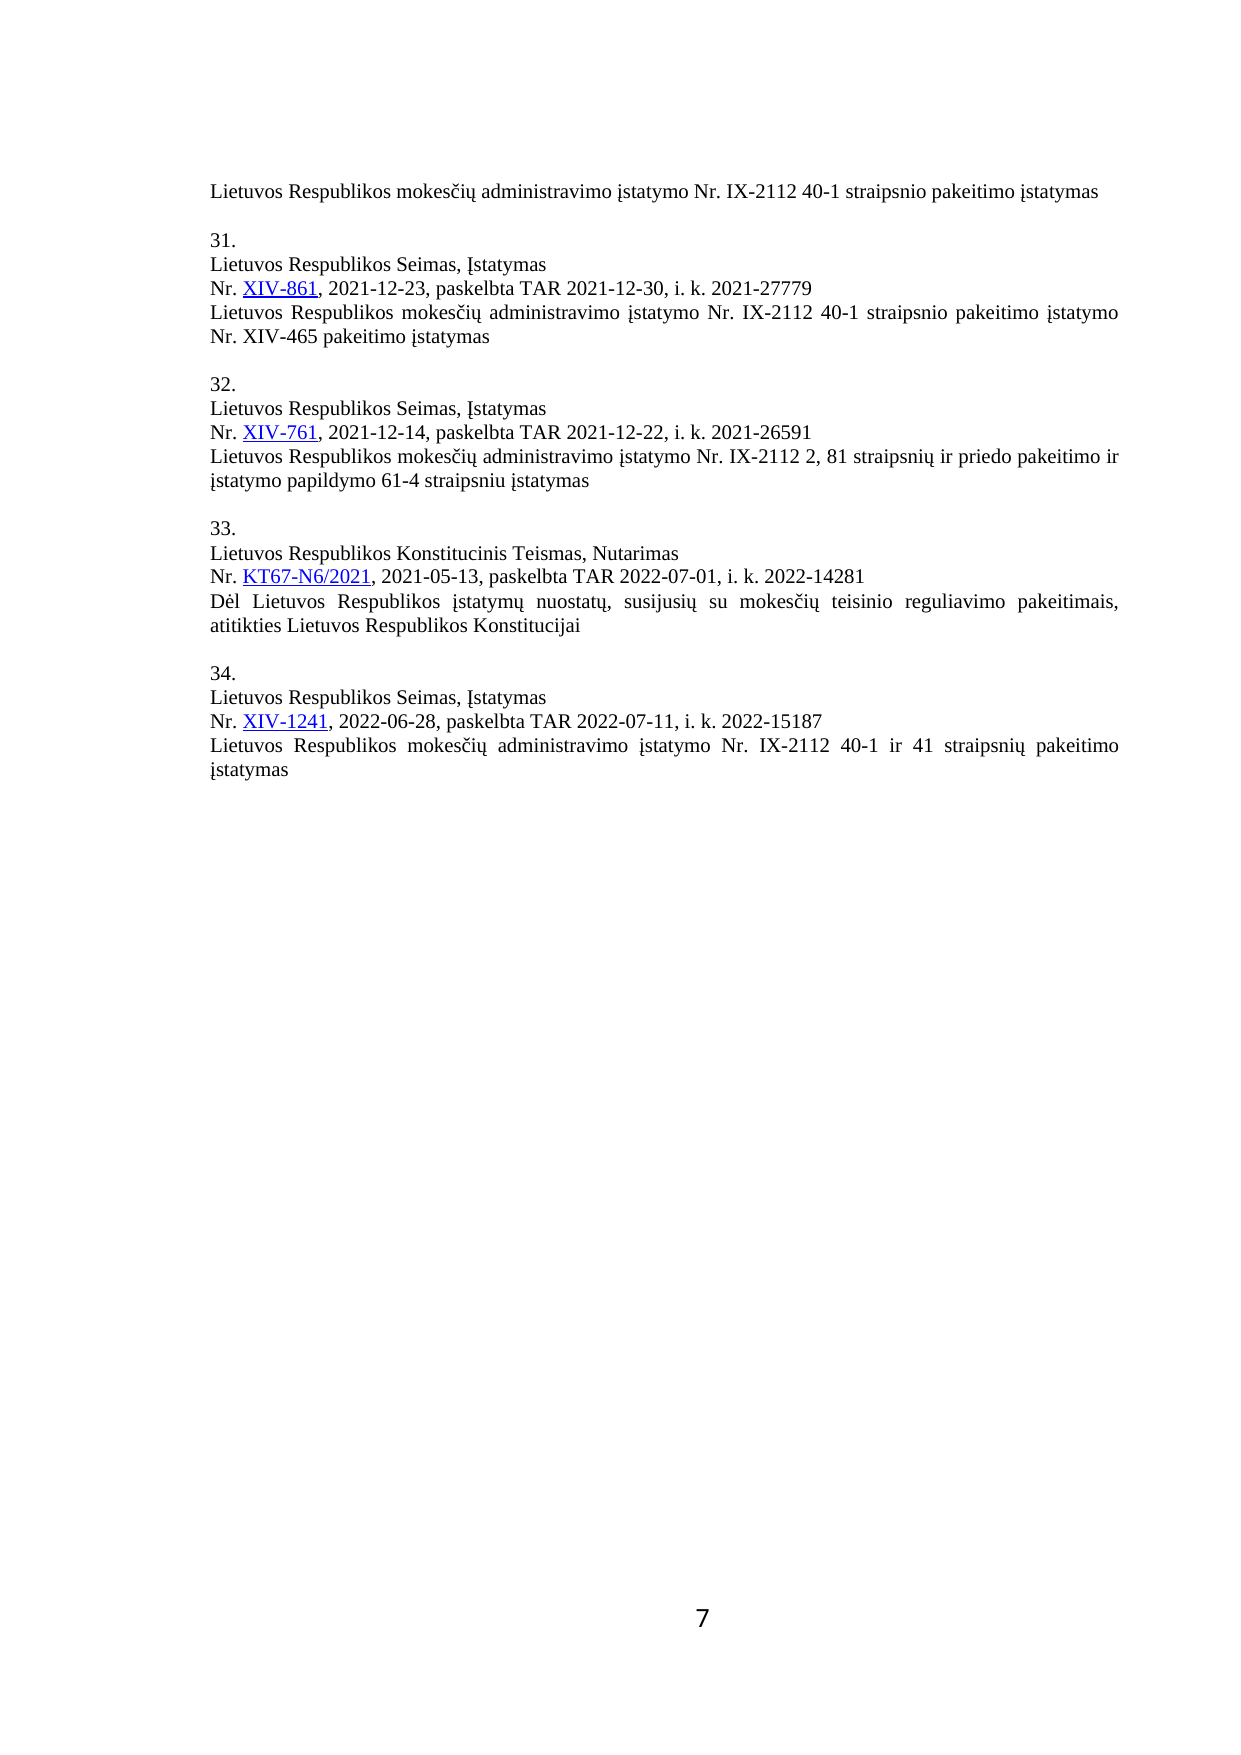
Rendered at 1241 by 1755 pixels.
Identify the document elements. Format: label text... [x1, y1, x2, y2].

text Dėl Lietuvos Respublikos įstatymų nuostatų, susijusių su mokesčių teisinio reguliavimo pakeitimais, atitikties Lietuvos Respublikos Konstitucijai [210, 588, 1120, 637]
text Nr. KT67-N6/2021, 2021-05-13, paskelbta TAR 2022-07-01, i. k. 2022-14281 [210, 564, 1120, 588]
text Nr. XIV-861, 2021-12-23, paskelbta TAR 2021-12-30, i. k. 2021-27779 [210, 276, 1120, 300]
text Lietuvos Respublikos Seimas, Įstatymas [210, 685, 1120, 709]
text Lietuvos Respublikos mokesčių administravimo įstatymo Nr. IX-2112 2, 81 straipsnių ir priedo pakeitimo ir įstatymo papildymo 61-4 straipsniu įstatymas [210, 444, 1120, 492]
text Nr. XIV-761, 2021-12-14, paskelbta TAR 2021-12-22, i. k. 2021-26591 [210, 420, 1120, 444]
text Lietuvos Respublikos mokesčių administravimo įstatymo Nr. IX-2112 40-1 straipsnio pakeitimo įstatymo Nr. XIV-465 pakeitimo įstatymas [210, 300, 1120, 348]
text 33. [210, 516, 1120, 540]
text Lietuvos Respublikos mokesčių administravimo įstatymo Nr. IX-2112 40-1 ir 41 straipsnių pakeitimo įstatymas [210, 733, 1120, 781]
text Lietuvos Respublikos Konstitucinis Teismas, Nutarimas [210, 540, 1120, 564]
text 32. [210, 372, 1120, 396]
text Nr. XIV-1241, 2022-06-28, paskelbta TAR 2022-07-11, i. k. 2022-15187 [210, 709, 1120, 733]
text Lietuvos Respublikos mokesčių administravimo įstatymo Nr. IX-2112 40-1 straipsnio pakeitimo įstatymas [210, 179, 1120, 203]
text Lietuvos Respublikos Seimas, Įstatymas [210, 252, 1120, 276]
text 31. [210, 228, 1120, 252]
text Lietuvos Respublikos Seimas, Įstatymas [210, 396, 1120, 420]
text 34. [210, 661, 1120, 685]
